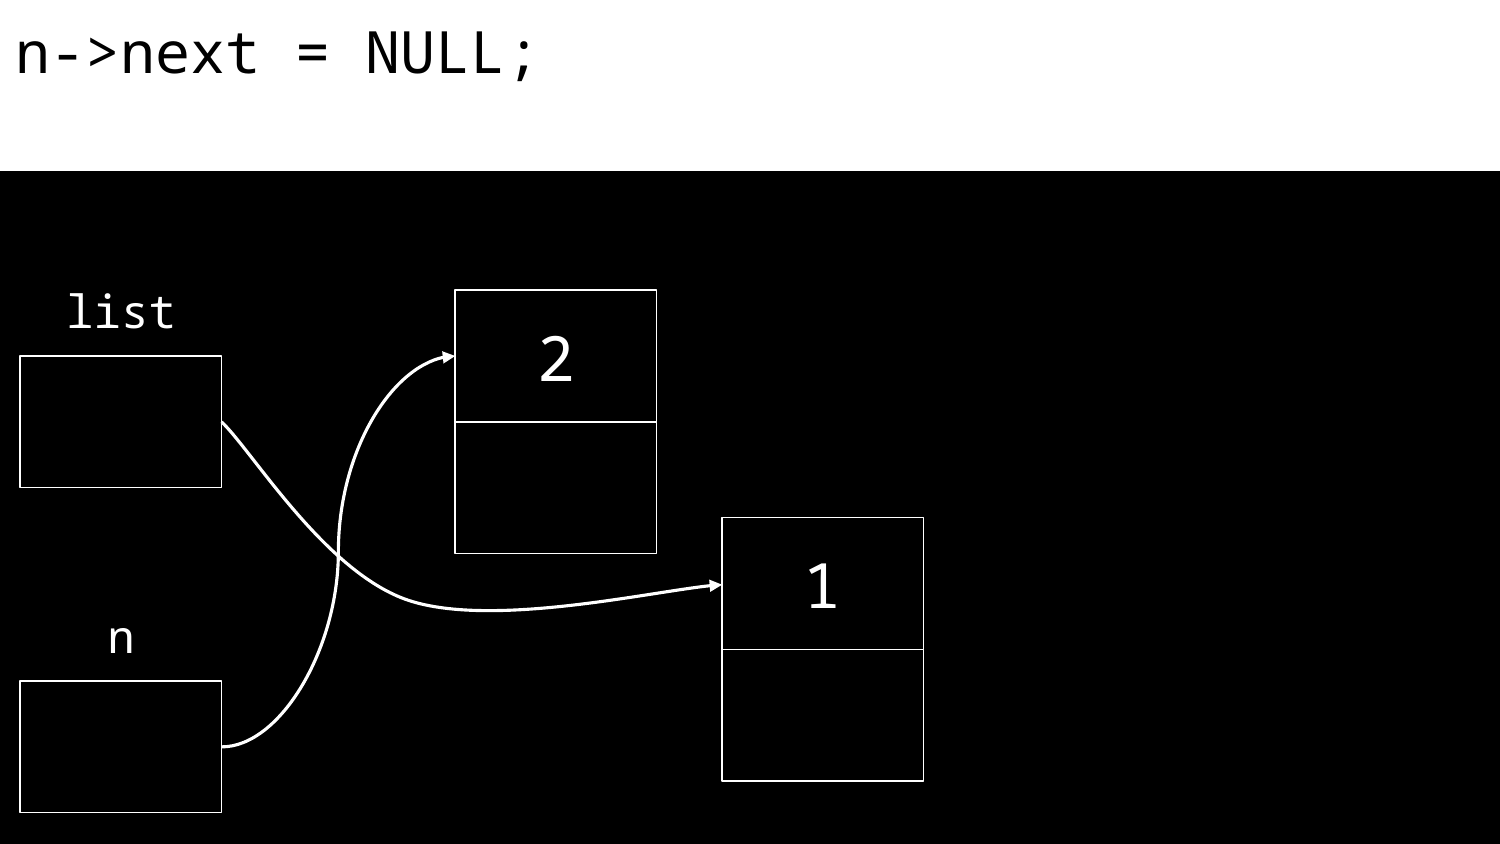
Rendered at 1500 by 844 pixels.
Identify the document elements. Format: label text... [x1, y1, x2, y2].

text_box list [50, 267, 192, 334]
text_box 2 [455, 290, 657, 421]
text_box [455, 421, 657, 554]
title n->next = NULL; [0, 0, 1500, 171]
text_box 1 [722, 517, 924, 649]
text_box n [50, 592, 192, 659]
